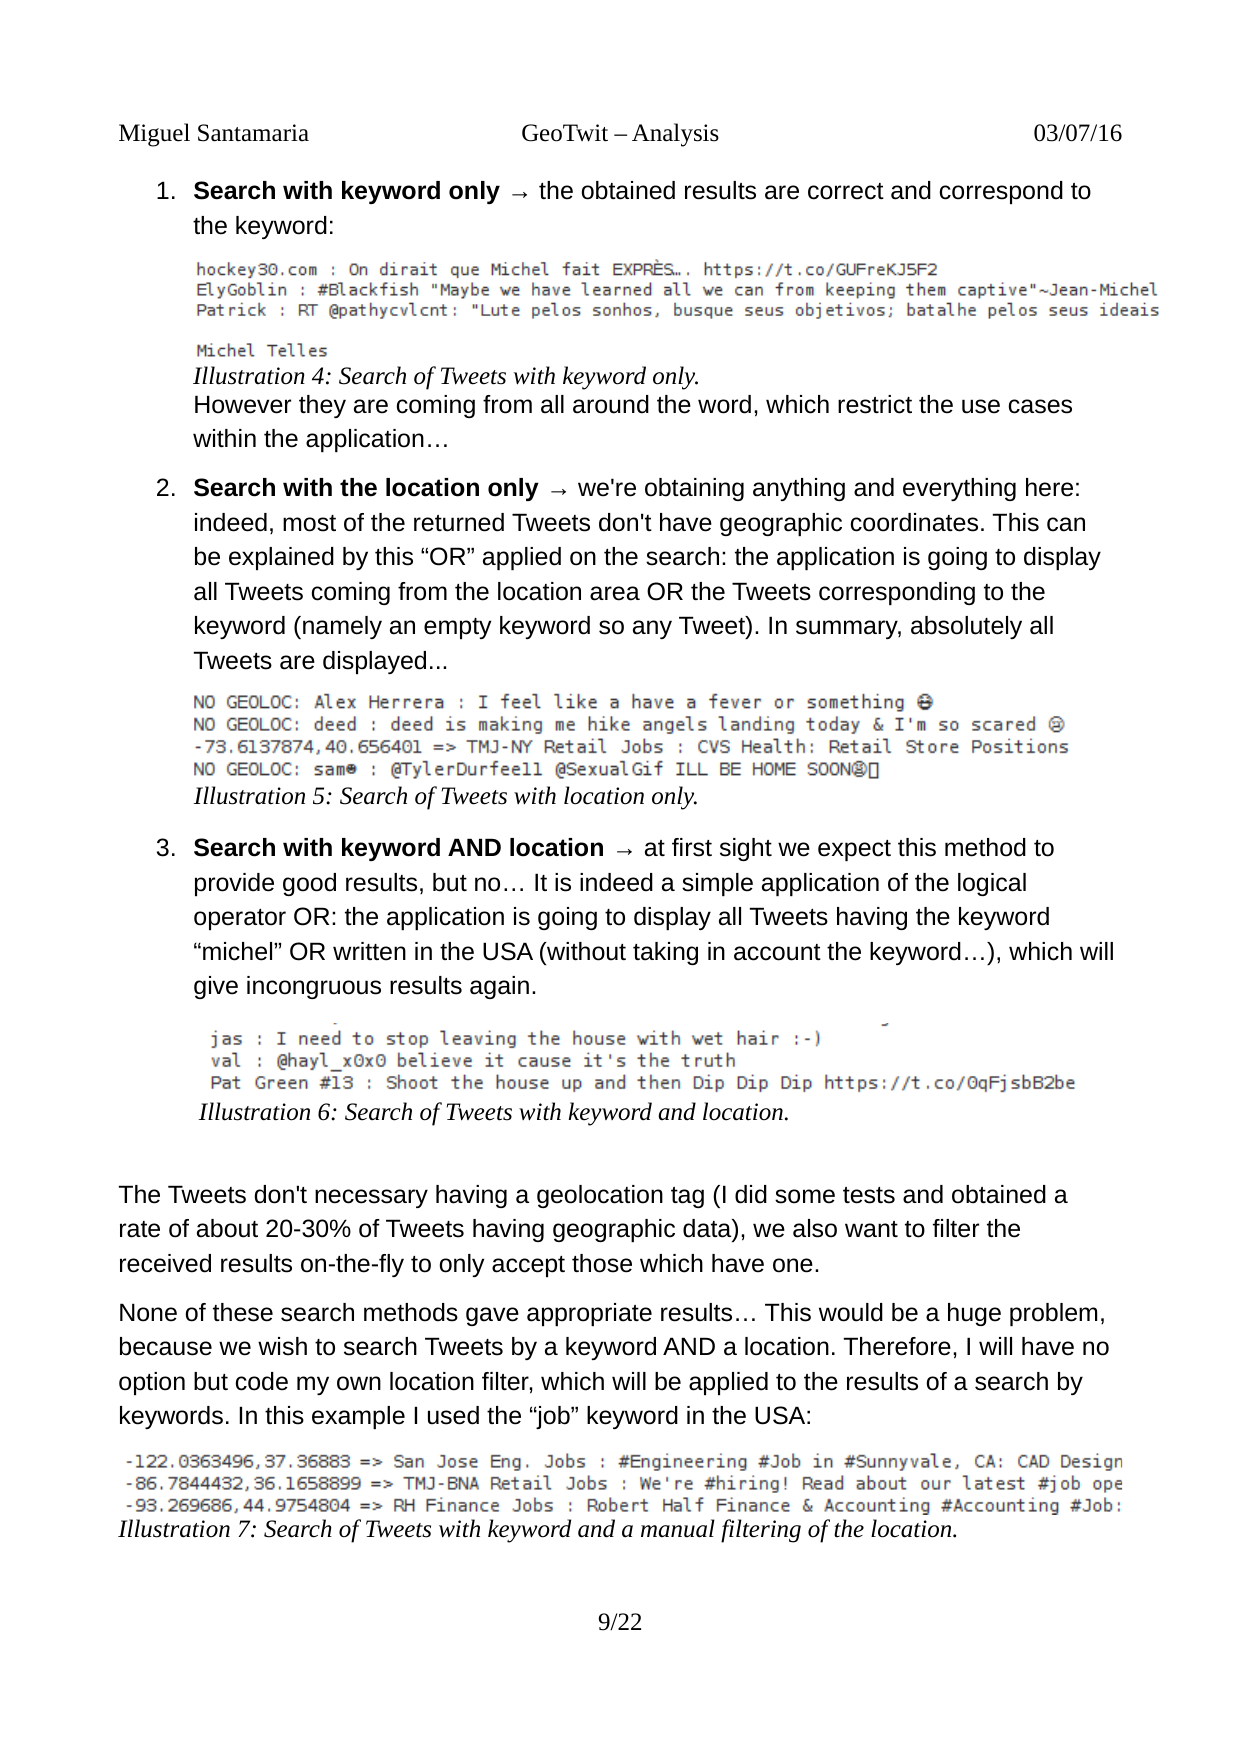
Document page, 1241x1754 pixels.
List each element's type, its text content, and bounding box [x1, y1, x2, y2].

picture [118, 1450, 1123, 1515]
text [118, 1437, 1122, 1450]
text None of these search methods gave appropriate results… This would be a huge problem, because we wish to search Tweets by a keyword AND a location. Therefore, I will have no option but code my own location filter, which will be applied to the results of a search by keywords. In this example I used the “job” keyword in the USA: [118, 1298, 1122, 1430]
list Illustration 4: Search of Tweets with keyword only. [193, 361, 1159, 390]
list [194, 679, 1078, 692]
picture [198, 1023, 1084, 1097]
list Search with keyword only → the obtained results are correct and correspond to the keyword: However they are coming from all around the word, which restrict the use cases within the application… [156, 176, 1159, 453]
text Illustration 7: Search of Tweets with keyword and a manual filtering of the location. [118, 1515, 1122, 1543]
text The Tweets don't necessary having a geolocation tag (I did some tests and obtained a rate of about 20-30% of Tweets having geographic data), we also want to filter the received results on-the-fly to only accept those which have one. [118, 1180, 1122, 1277]
list Illustration 5: Search of Tweets with location only. [194, 782, 1078, 810]
list Search with keyword AND location → at first sight we expect this method to provide good results, but no… It is indeed a simple application of the logical operator OR: the application is going to display all Tweets having the keyword “michel” OR written in the USA (without taking in account the keyword…), which will give incongruous results again. [156, 695, 1122, 1000]
picture [192, 258, 1160, 361]
picture [193, 692, 1078, 782]
text Illustration 6: Search of Tweets with keyword and location. [199, 1097, 1083, 1126]
list Search with the location only → we're obtaining anything and everything here: indeed, most of the returned Tweets don't have geographic coordinates. This can be explained by this “OR” applied on the search: the application is going to display all Tweets coming from the location area OR the Tweets corresponding to the keyword (namely an empty keyword so any Tweet). In summary, absolutely all Tweets are displayed... [156, 473, 1122, 674]
